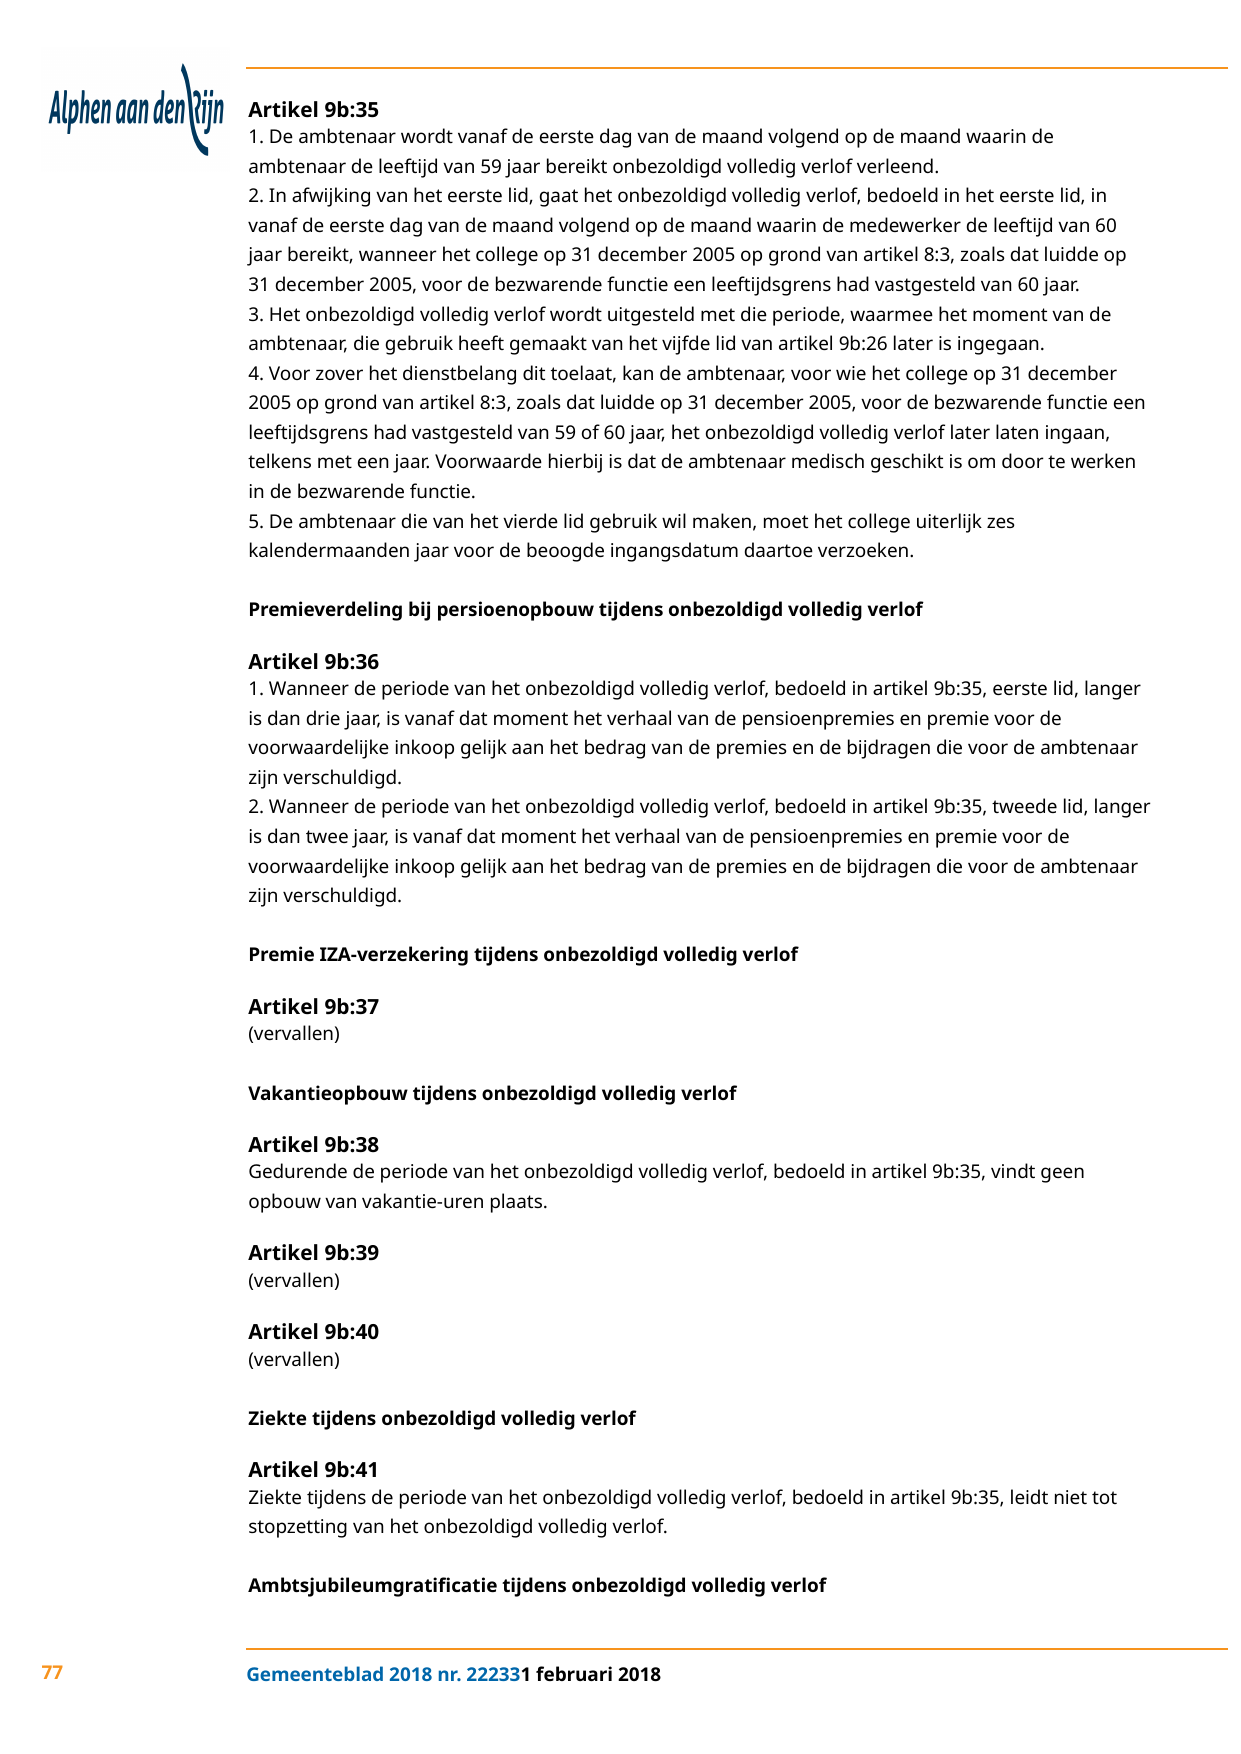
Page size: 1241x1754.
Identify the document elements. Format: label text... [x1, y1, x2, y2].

text (vervallen) [248, 1021, 1152, 1046]
text Ziekte tijdens onbezoldigd volledig verlof [248, 1405, 1152, 1431]
text Artikel 9b:40 [248, 1317, 1152, 1346]
text 1. De ambtenaar wordt vanaf de eerste dag van de maand volgend op de maand waarin de ambtenaar de leeftijd van 59 jaar bereikt onbezoldigd volledig verlof verleend. [248, 123, 1152, 178]
text 5. De ambtenaar die van het vierde lid gebruik wil maken, moet het college uiterlijk zes kalendermaanden jaar voor de beoogde ingangsdatum daartoe verzoeken. [248, 508, 1152, 563]
picture [41, 47, 231, 172]
text 1. Wanneer de periode van het onbezoldigd volledig verlof, bedoeld in artikel 9b:35, eerste lid, langer is dan drie jaar, is vanaf dat moment het verhaal van de pensioenpremies en premie voor de voorwaardelijke inkoop gelijk aan het bedrag van de premies en de bijdragen die voor de ambtenaar zijn verschuldigd. [248, 675, 1152, 790]
text 2. In afwijking van het eerste lid, gaat het onbezoldigd volledig verlof, bedoeld in het eerste lid, in vanaf de eerste dag van de maand volgend op de maand waarin de medewerker de leeftijd van 60 jaar bereikt, wanneer het college op 31 december 2005 op grond van artikel 8:3, zoals dat luidde op 31 december 2005, voor de bezwarende functie een leeftijdsgrens had vastgesteld van 60 jaar. [248, 182, 1152, 297]
text Ziekte tijdens de periode van het onbezoldigd volledig verlof, bedoeld in artikel 9b:35, leidt niet tot stopzetting van het onbezoldigd volledig verlof. [248, 1484, 1152, 1539]
text Artikel 9b:35 [248, 95, 1152, 123]
text Gedurende de periode van het onbezoldigd volledig verlof, bedoeld in artikel 9b:35, vindt geen opbouw van vakantie-uren plaats. [248, 1158, 1152, 1214]
text Premieverdeling bij persioenopbouw tijdens onbezoldigd volledig verlof [248, 597, 1152, 622]
text 2. Wanneer de periode van het onbezoldigd volledig verlof, bedoeld in artikel 9b:35, tweede lid, langer is dan twee jaar, is vanaf dat moment het verhaal van de pensioenpremies en premie voor de voorwaardelijke inkoop gelijk aan het bedrag van de premies en de bijdragen die voor de ambtenaar zijn verschuldigd. [248, 794, 1152, 908]
text Artikel 9b:36 [248, 647, 1152, 675]
text (vervallen) [248, 1346, 1152, 1372]
text Ambtsjubileumgratificatie tijdens onbezoldigd volledig verlof [248, 1573, 1152, 1598]
text (vervallen) [248, 1267, 1152, 1293]
text Artikel 9b:37 [248, 992, 1152, 1021]
text 3. Het onbezoldigd volledig verlof wordt uitgesteld met die periode, waarmee het moment van de ambtenaar, die gebruik heeft gemaakt van het vijfde lid van artikel 9b:26 later is ingegaan. [248, 301, 1152, 356]
text Artikel 9b:41 [248, 1455, 1152, 1484]
text Artikel 9b:38 [248, 1130, 1152, 1158]
text Artikel 9b:39 [248, 1238, 1152, 1267]
text 4. Voor zover het dienstbelang dit toelaat, kan de ambtenaar, voor wie het college op 31 december 2005 op grond van artikel 8:3, zoals dat luidde op 31 december 2005, voor de bezwarende functie een leeftijdsgrens had vastgesteld van 59 of 60 jaar, het onbezoldigd volledig verlof later laten ingaan, telkens met een jaar. Voorwaarde hierbij is dat de ambtenaar medisch geschikt is om door te werken in de bezwarende functie. [248, 360, 1152, 504]
text Premie IZA-verzekering tijdens onbezoldigd volledig verlof [248, 942, 1152, 967]
text Vakantieopbouw tijdens onbezoldigd volledig verlof [248, 1080, 1152, 1105]
